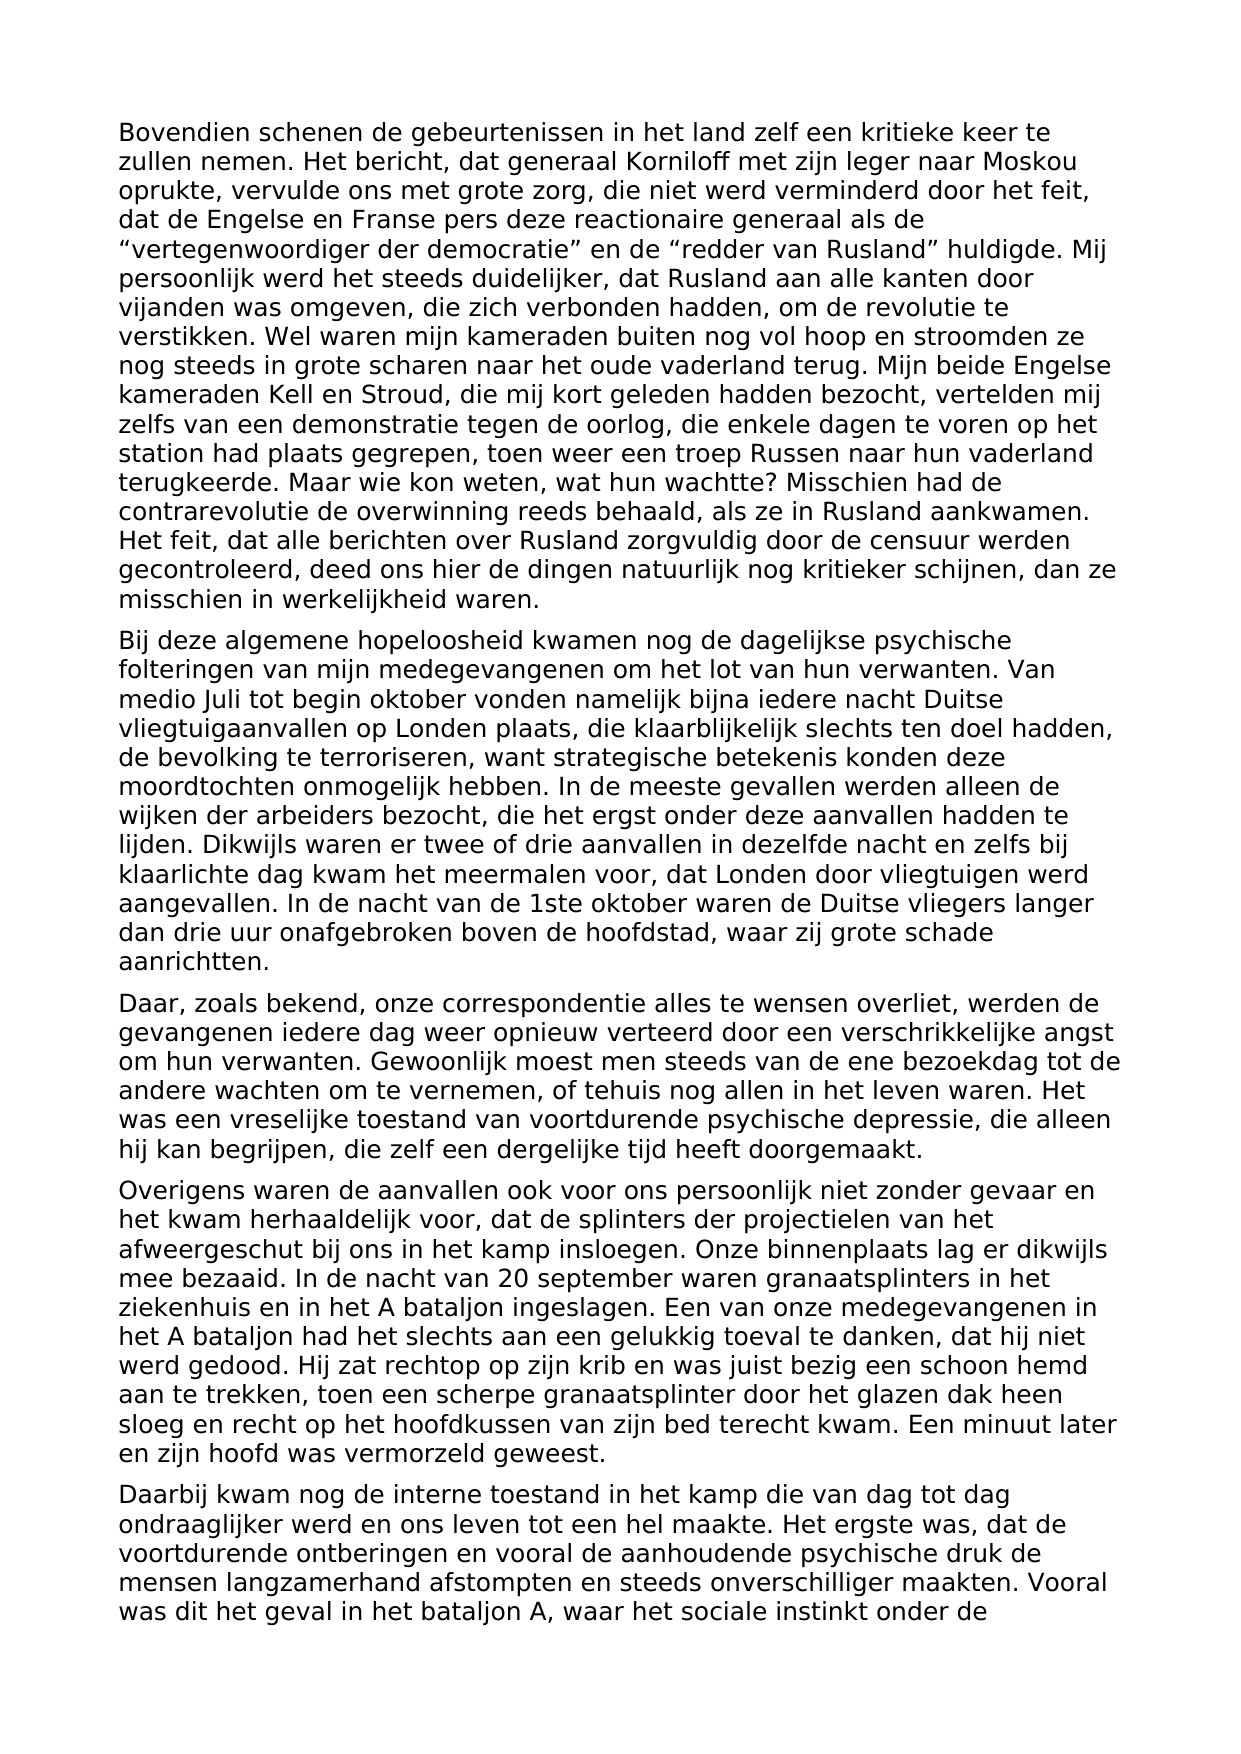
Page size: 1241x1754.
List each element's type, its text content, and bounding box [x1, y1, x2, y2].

text Daar, zoals bekend, onze correspondentie alles te wensen overliet, werden de gevangenen iedere dag weer opnieuw verteerd door een verschrikkelijke angst om hun verwanten. Gewoonlijk moest men steeds van de ene bezoekdag tot de andere wachten om te vernemen, of tehuis nog allen in het leven waren. Het was een vreselijke toestand van voortdurende psychische depressie, die alleen hij kan begrijpen, die zelf een dergelijke tijd heeft doorgemaakt. [118, 989, 1122, 1164]
text Bij deze algemene hopeloosheid kwamen nog de dagelijkse psychische folteringen van mijn medegevangenen om het lot van hun verwanten. Van medio Juli tot begin oktober vonden namelijk bijna iedere nacht Duitse vliegtuigaanvallen op Londen plaats, die klaarblijkelijk slechts ten doel hadden, de bevolking te terroriseren, want strategische betekenis konden deze moordtochten onmogelijk hebben. In de meeste gevallen werden alleen de wijken der arbeiders bezocht, die het ergst onder deze aanvallen hadden te lijden. Dikwijls waren er twee of drie aanvallen in dezelfde nacht en zelfs bij klaarlichte dag kwam het meermalen voor, dat Londen door vliegtuigen werd aangevallen. In de nacht van de 1ste oktober waren de Duitse vliegers langer dan drie uur onafgebroken boven de hoofdstad, waar zij grote schade aanrichtten. [118, 626, 1122, 976]
text Bovendien schenen de gebeurtenissen in het land zelf een kritieke keer te zullen nemen. Het bericht, dat generaal Korniloff met zijn leger naar Moskou oprukte, vervulde ons met grote zorg, die niet werd verminderd door het feit, dat de Engelse en Franse pers deze reactionaire generaal als de “vertegenwoordiger der democratie” en de “redder van Rusland” huldigde. Mij persoonlijk werd het steeds duidelijker, dat Rusland aan alle kanten door vijanden was omgeven, die zich verbonden hadden, om de revolutie te verstikken. Wel waren mijn kameraden buiten nog vol hoop en stroomden ze nog steeds in grote scharen naar het oude vaderland terug. Mijn beide Engelse kameraden Kell en Stroud, die mij kort geleden hadden bezocht, vertelden mij zelfs van een demonstratie tegen de oorlog, die enkele dagen te voren op het station had plaats gegrepen, toen weer een troep Russen naar hun vaderland terugkeerde. Maar wie kon weten, wat hun wachtte? Misschien had de contrarevolutie de overwinning reeds behaald, als ze in Rusland aankwamen. Het feit, dat alle berichten over Rusland zorgvuldig door de censuur werden gecontroleerd, deed ons hier de dingen natuurlijk nog kritieker schijnen, dan ze misschien in werkelijkheid waren. [118, 118, 1122, 614]
text Overigens waren de aanvallen ook voor ons persoonlijk niet zonder gevaar en het kwam herhaaldelijk voor, dat de splinters der projectielen van het afweergeschut bij ons in het kamp insloegen. Onze binnenplaats lag er dikwijls mee bezaaid. In de nacht van 20 september waren granaatsplinters in het ziekenhuis en in het A bataljon ingeslagen. Een van onze medegevangenen in het A bataljon had het slechts aan een gelukkig toeval te danken, dat hij niet werd gedood. Hij zat rechtop op zijn krib en was juist bezig een schoon hemd aan te trekken, toen een scherpe granaatsplinter door het glazen dak heen sloeg en recht op het hoofdkussen van zijn bed terecht kwam. Een minuut later en zijn hoofd was vermorzeld geweest. [118, 1176, 1122, 1468]
text Daarbij kwam nog de interne toestand in het kamp die van dag tot dag ondraaglijker werd en ons leven tot een hel maakte. Het ergste was, dat de voortdurende ontberingen en vooral de aanhoudende psychische druk de mensen langzamerhand afstompten en steeds onverschilliger maakten. Vooral was dit het geval in het bataljon A, waar het sociale instinkt onder de [118, 1481, 1122, 1626]
